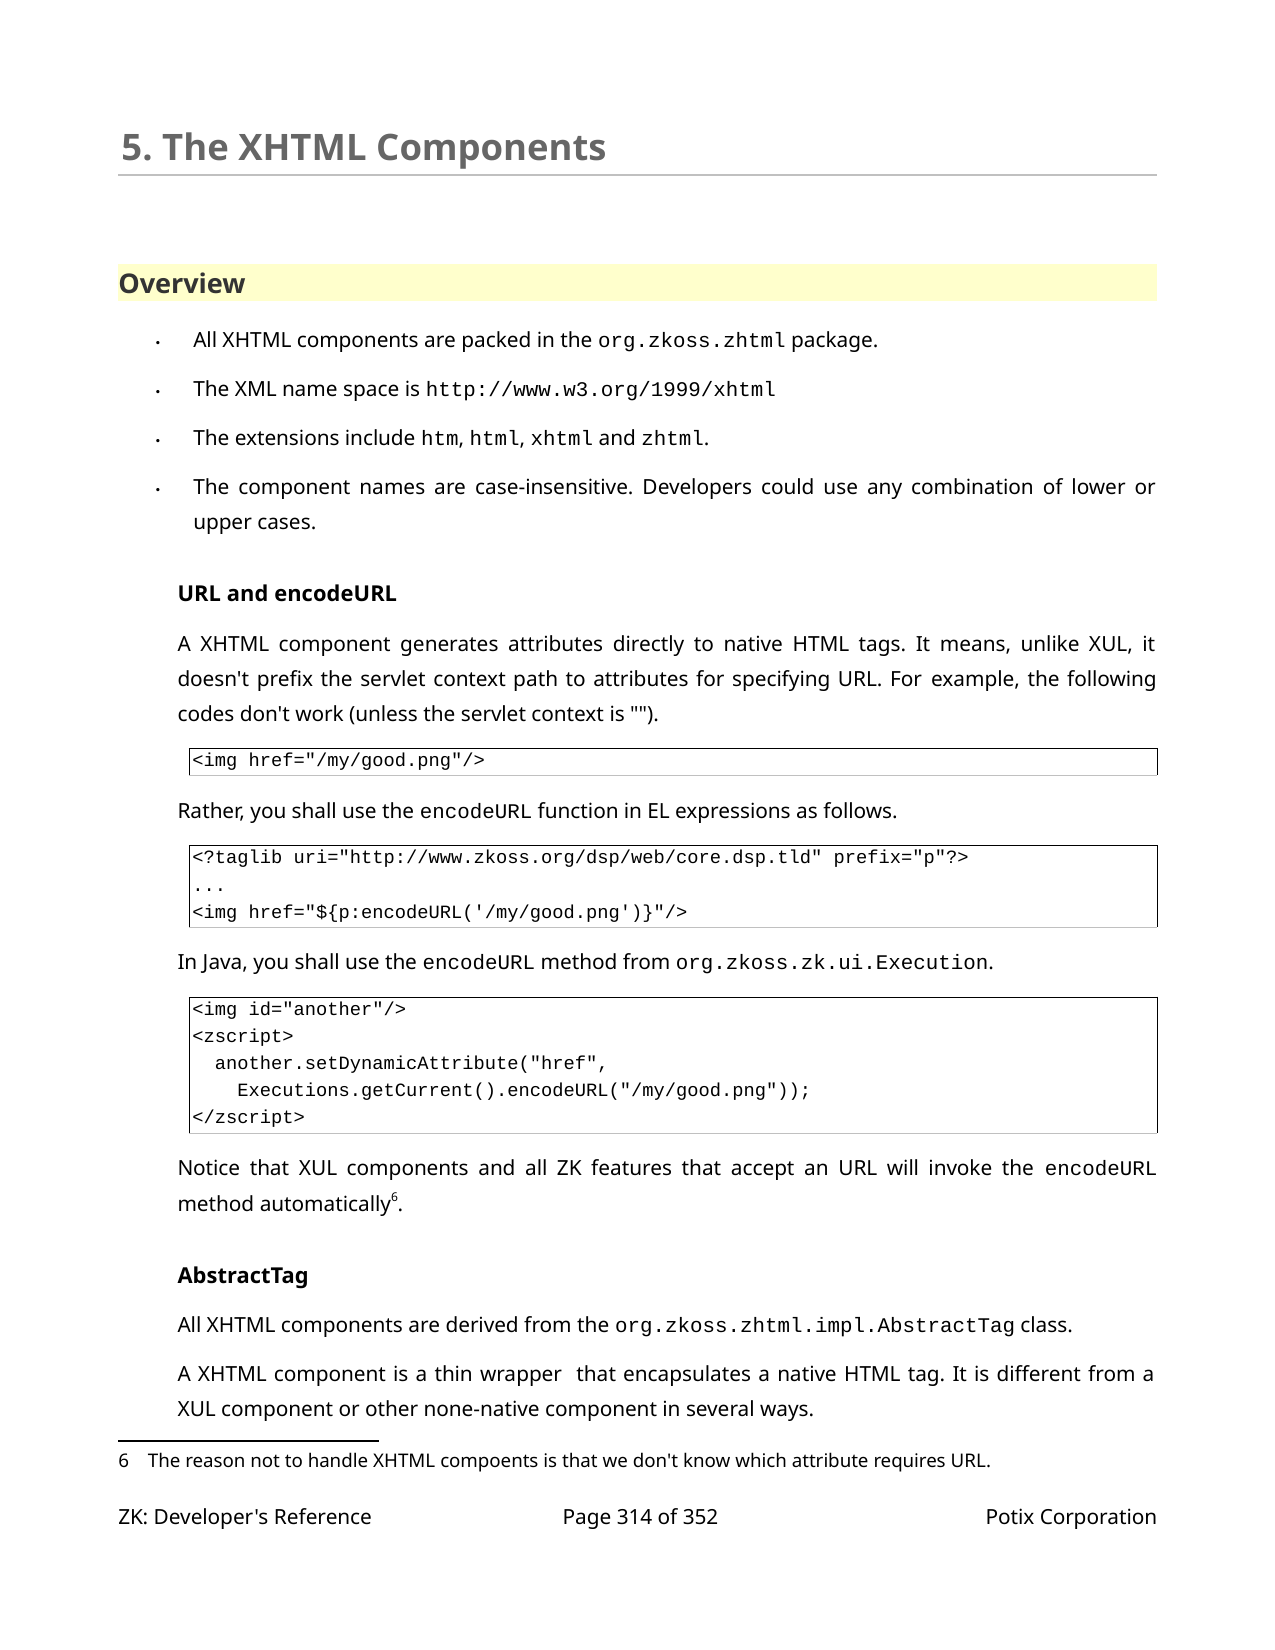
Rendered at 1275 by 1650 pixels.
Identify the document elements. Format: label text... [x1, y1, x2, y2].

text <img href="/my/good.png"/> [190, 749, 1157, 775]
list The XML name space is http://www.w3.org/1999/xhtml [156, 374, 1157, 402]
text Notice that XUL components and all ZK features that accept an URL will invoke the encodeURL method automatically. [177, 1153, 1157, 1217]
text </zscript> [190, 1105, 1157, 1133]
text Executions.getCurrent().encodeURL("/my/good.png")); [190, 1078, 1157, 1102]
text The reason not to handle XHTML compoents is that we don't know which attribute requires URL. [118, 1447, 1157, 1473]
text A XHTML component is a thin wrapper that encapsulates a native HTML tag. It is different from a XUL component or other none-native component in several ways. [177, 1359, 1157, 1423]
text In Java, you shall use the encodeURL method from org.zkoss.zk.ui.Execution. [177, 947, 1157, 976]
list The component names are case-insensitive. Developers could use any combination of lower or upper cases. [156, 472, 1157, 536]
text <img href="${p:encodeURL('/my/good.png')}"/> [190, 899, 1157, 927]
text All XHTML components are derived from the org.zkoss.zhtml.impl.AbstractTag class. [177, 1310, 1157, 1339]
list All XHTML components are packed in the org.zkoss.zhtml package. [156, 325, 1157, 353]
subtitle URL and encodeURL [177, 578, 1157, 608]
text another.setDynamicAttribute("href", [190, 1051, 1157, 1075]
text <img id="another"/> [190, 998, 1157, 1021]
text ... [190, 872, 1157, 897]
list The extensions include htm, html, xhtml and zhtml. [156, 423, 1157, 452]
text <?taglib uri="http://www.zkoss.org/dsp/web/core.dsp.tld" prefix="p"?> [190, 846, 1157, 869]
text Rather, you shall use the encodeURL function in EL expressions as follows. [177, 796, 1157, 824]
subtitle AbstractTag [177, 1259, 1157, 1289]
subtitle 5. The XHTML Components [118, 118, 1157, 174]
subtitle Overview [118, 264, 1157, 301]
text <zscript> [190, 1024, 1157, 1048]
text A XHTML component generates attributes directly to native HTML tags. It means, unlike XUL, it doesn't prefix the servlet context path to attributes for specifying URL. For example, the following codes don't work (unless the servlet context is ""). [177, 629, 1157, 727]
